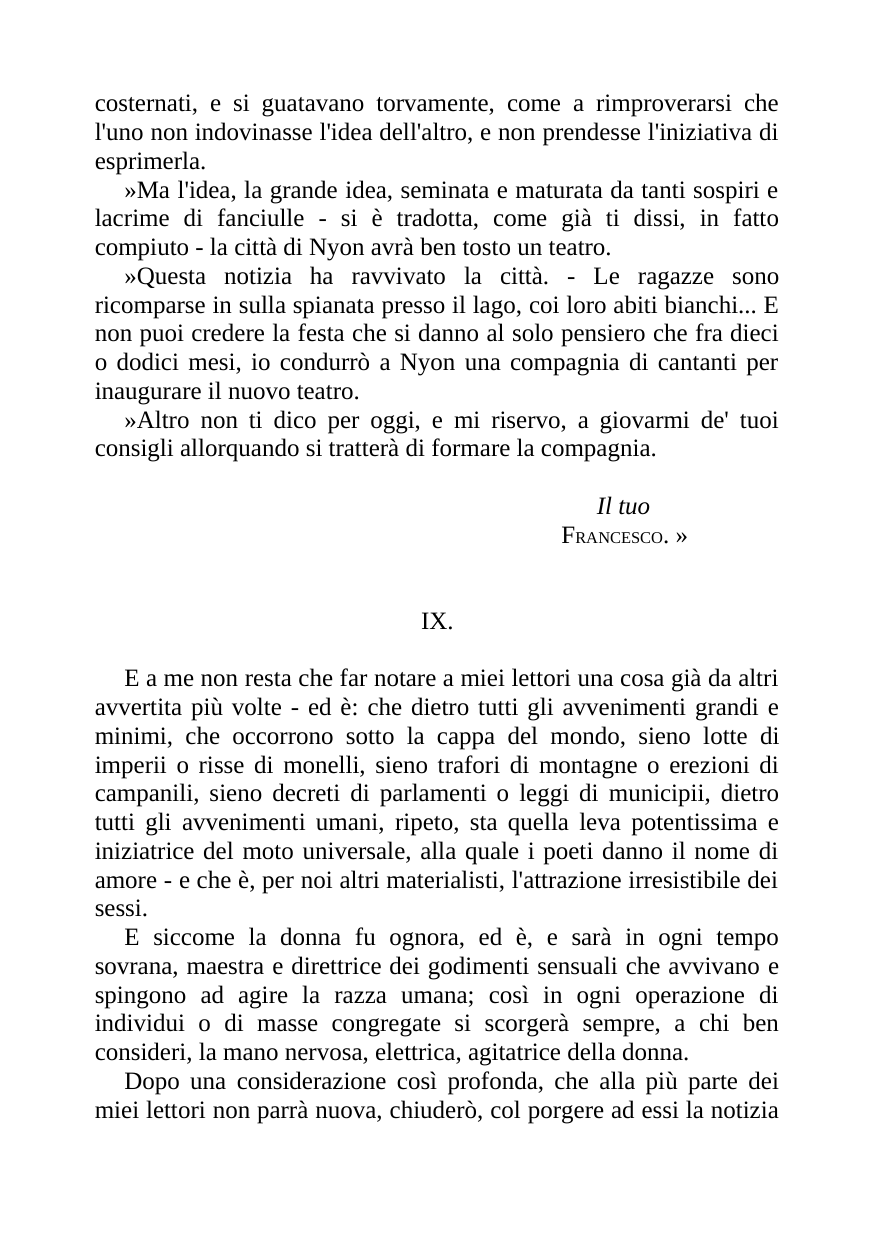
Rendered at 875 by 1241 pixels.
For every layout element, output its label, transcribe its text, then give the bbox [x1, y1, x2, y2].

text IX. [94, 606, 779, 635]
text Francesco. » [469, 520, 779, 548]
text »Ma l'idea, la grande idea, seminata e maturata da tanti sospiri e lacrime di fanciulle - si è tradotta, come già ti dissi, in fatto compiuto - la città di Nyon avrà ben tosto un teatro. [94, 175, 779, 261]
text Il tuo [469, 491, 779, 520]
text »Altro non ti dico per oggi, e mi riservo, a giovarmi de' tuoi consigli allorquando si tratterà di formare la compagnia. [94, 405, 779, 462]
text Dopo una considerazione così profonda, che alla più parte dei miei lettori non parrà nuova, chiuderò, col porgere ad essi la notizia [94, 1066, 779, 1123]
text »Questa notizia ha ravvivato la città. - Le ragazze sono ricomparse in sulla spianata presso il lago, coi loro abiti bianchi... E non puoi credere la festa che si danno al solo pensiero che fra dieci o dodici mesi, io condurrò a Nyon una compagnia di cantanti per inaugurare il nuovo teatro. [94, 261, 779, 405]
text costernati, e si guatavano torvamente, come a rimproverarsi che l'uno non indovinasse l'idea dell'altro, e non prendesse l'iniziativa di esprimerla. [94, 88, 779, 175]
text E a me non resta che far notare a miei lettori una cosa già da altri avvertita più volte - ed è: che dietro tutti gli avvenimenti grandi e minimi, che occorrono sotto la cappa del mondo, sieno lotte di imperii o risse di monelli, sieno trafori di montagne o erezioni di campanili, sieno decreti di parlamenti o leggi di municipii, dietro tutti gli avvenimenti umani, ripeto, sta quella leva potentissima e iniziatrice del moto universale, alla quale i poeti danno il nome di amore - e che è, per noi altri materialisti, l'attrazione irresistibile dei sessi. [94, 663, 779, 922]
text E siccome la donna fu ognora, ed è, e sarà in ogni tempo sovrana, maestra e direttrice dei godimenti sensuali che avvivano e spingono ad agire la razza umana; così in ogni operazione di individui o di masse congregate si scorgerà sempre, a chi ben consideri, la mano nervosa, elettrica, agitatrice della donna. [94, 922, 779, 1066]
